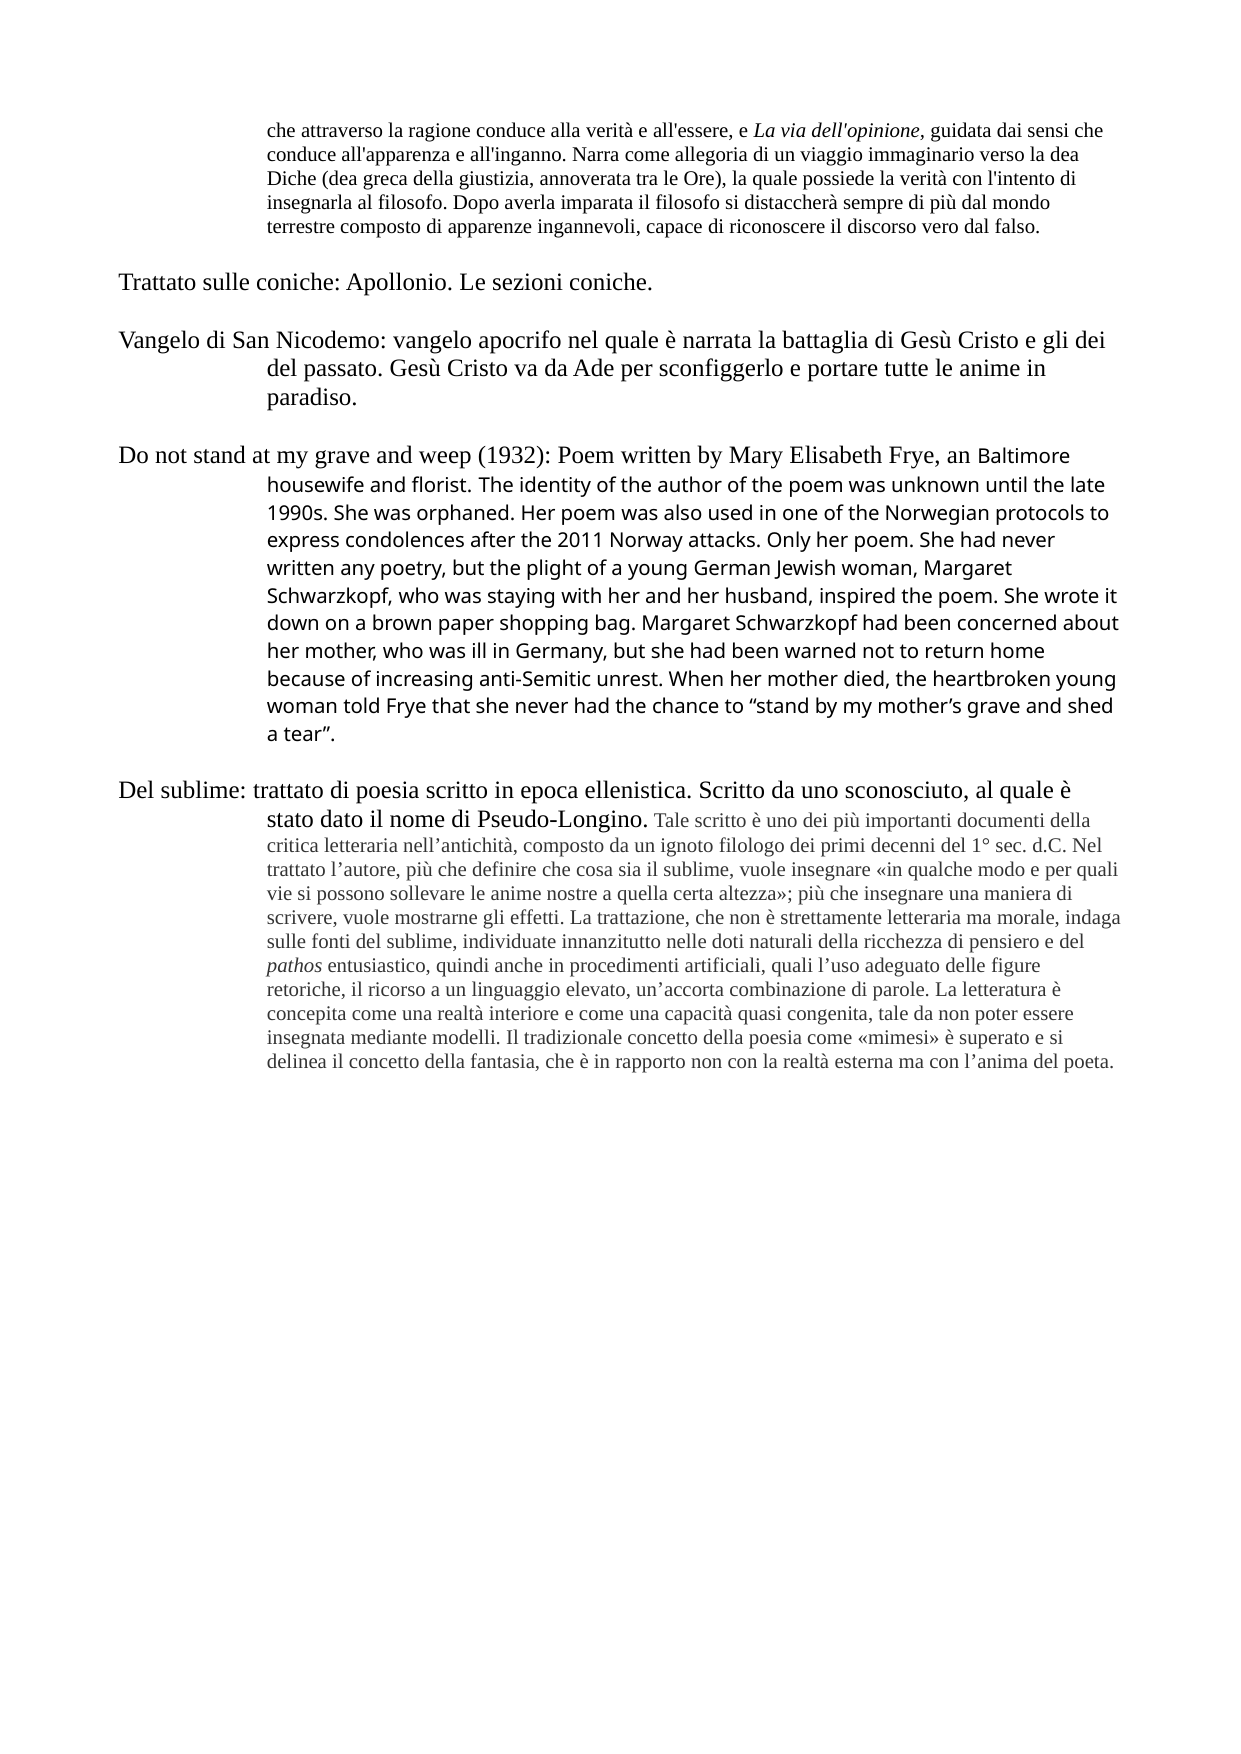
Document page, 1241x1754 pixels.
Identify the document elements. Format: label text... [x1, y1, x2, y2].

text che attraverso la ragione conduce alla verità e all'essere, e La via dell'opinione, guidata dai sensi che conduce all'apparenza e all'inganno. Narra come allegoria di un viaggio immaginario verso la dea Diche (dea greca della giustizia, annoverata tra le Ore), la quale possiede la verità con l'intento di insegnarla al filosofo. Dopo averla imparata il filosofo si distaccherà sempre di più dal mondo terrestre composto di apparenze ingannevoli, capace di riconoscere il discorso vero dal falso. [118, 118, 1122, 238]
text Do not stand at my grave and weep (1932): Poem written by Mary Elisabeth Frye, an Baltimore housewife and florist. The identity of the author of the poem was unknown until the late 1990s. She was orphaned. Her poem was also used in one of the Norwegian protocols to express condolences after the 2011 Norway attacks. Only her poem. She had never written any poetry, but the plight of a young German Jewish woman, Margaret Schwarzkopf, who was staying with her and her husband, inspired the poem. She wrote it down on a brown paper shopping bag. Margaret Schwarzkopf had been concerned about her mother, who was ill in Germany, but she had been warned not to return home because of increasing anti-Semitic unrest. When her mother died, the heartbroken young woman told Frye that she never had the chance to “stand by my mother’s grave and shed a tear”. [118, 440, 1122, 748]
text Vangelo di San Nicodemo: vangelo apocrifo nel quale è narrata la battaglia di Gesù Cristo e gli dei del passato. Gesù Cristo va da Ade per sconfiggerlo e portare tutte le anime in paradiso. [118, 325, 1122, 411]
text Trattato sulle coniche: Apollonio. Le sezioni coniche. [118, 267, 1122, 296]
text Del sublime: trattato di poesia scritto in epoca ellenistica. Scritto da uno sconosciuto, al quale è stato dato il nome di Pseudo-Longino. Tale scritto è uno dei più importanti documenti della critica letteraria nell’antichità, composto da un ignoto filologo dei primi decenni del 1° sec. d.C. Nel trattato l’autore, più che definire che cosa sia il sublime, vuole insegnare «in qualche modo e per quali vie si possono sollevare le anime nostre a quella certa altezza»; più che insegnare una maniera di scrivere, vuole mostrarne gli effetti. La trattazione, che non è strettamente letteraria ma morale, indaga sulle fonti del sublime, individuate innanzitutto nelle doti naturali della ricchezza di pensiero e del pathos entusiastico, quindi anche in procedimenti artificiali, quali l’uso adeguato delle figure retoriche, il ricorso a un linguaggio elevato, un’accorta combinazione di parole. La letteratura è concepita come una realtà interiore e come una capacità quasi congenita, tale da non poter essere insegnata mediante modelli. Il tradizionale concetto della poesia come «mimesi» è superato e si delinea il concetto della fantasia, che è in rapporto non con la realtà esterna ma con l’anima del poeta. [118, 775, 1122, 1073]
